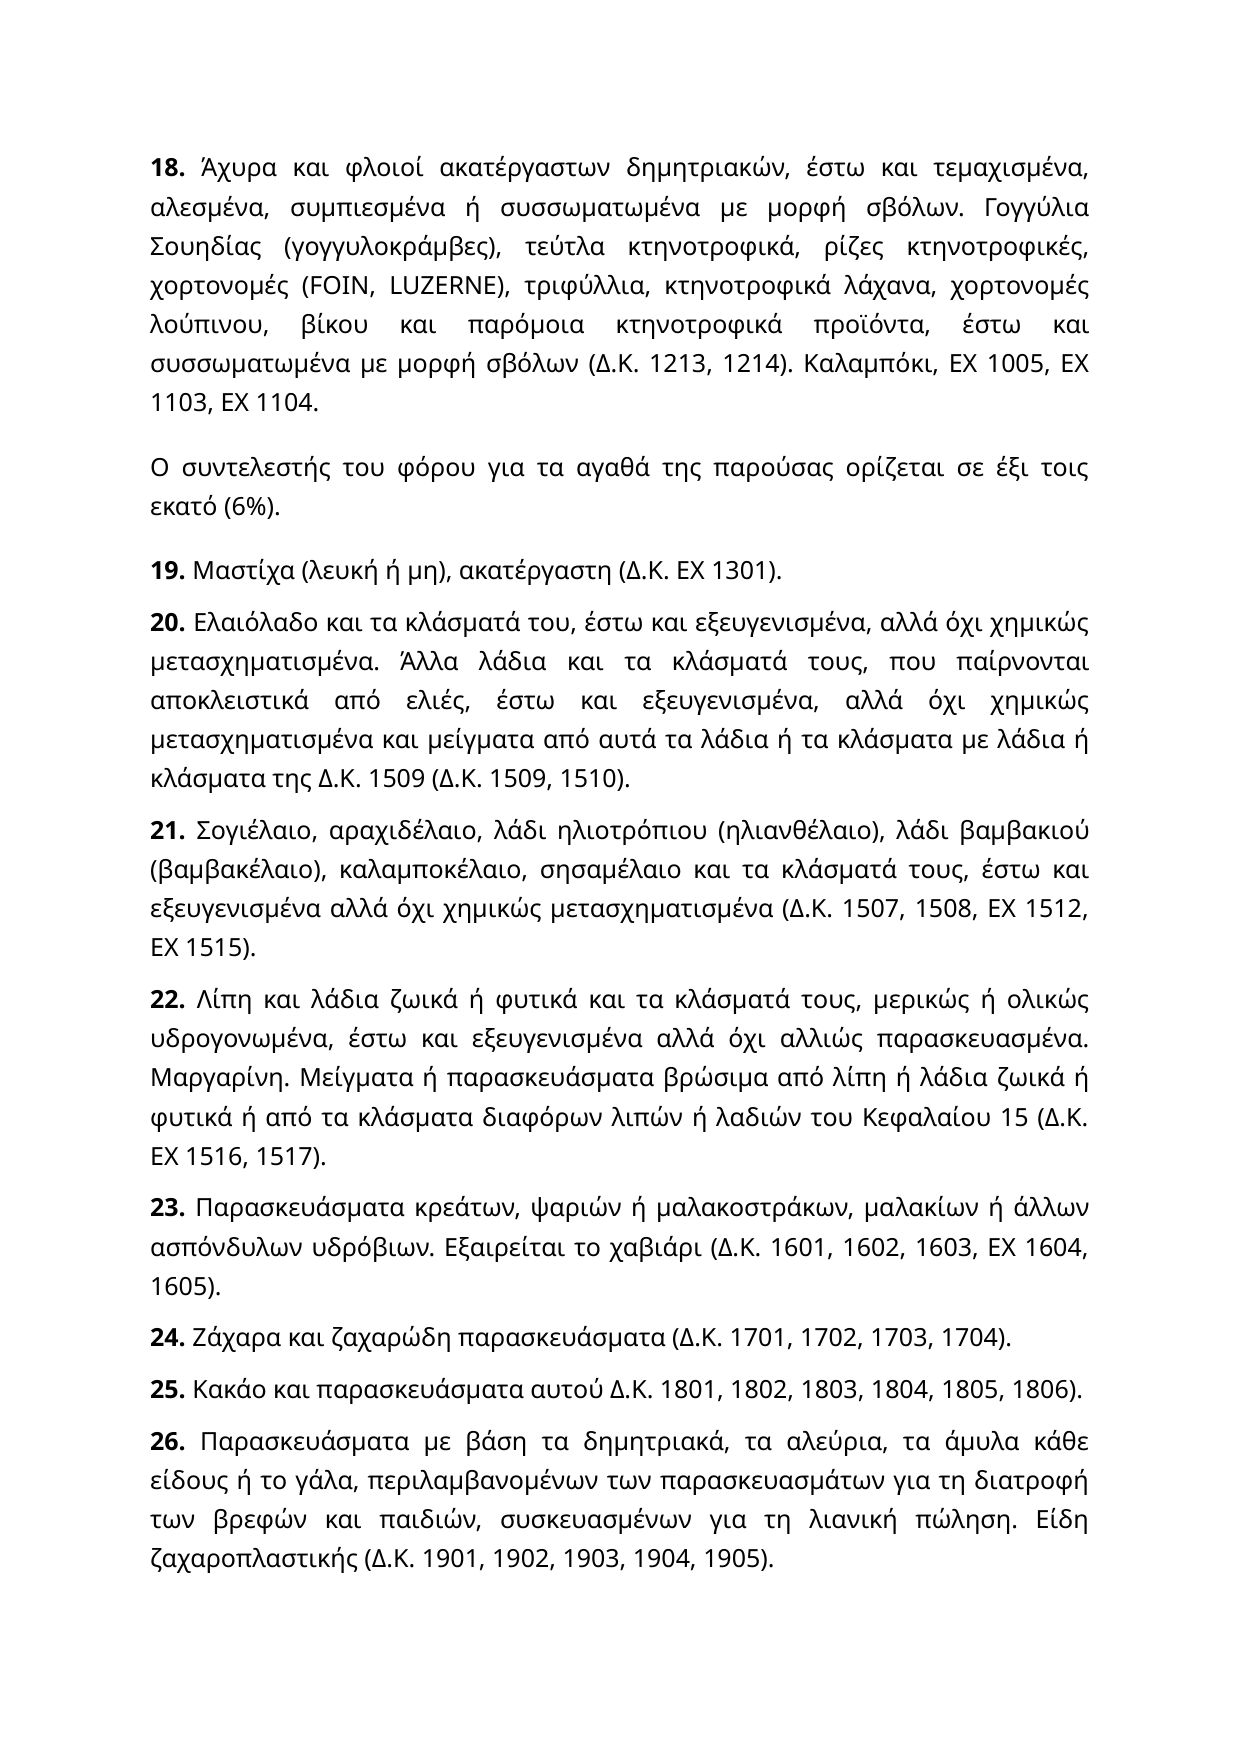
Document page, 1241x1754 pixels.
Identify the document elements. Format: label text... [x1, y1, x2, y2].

text 26. Παρασκευάσματα με βάση τα δημητριακά, τα αλεύρια, τα άμυλα κάθε είδους ή το γάλα, περιλαμβανομένων των παρασκευασμάτων για τη διατροφή των βρεφών και παιδιών, συσκευασμένων για τη λιανική πώληση. Είδη ζαχαροπλαστικής (Δ.Κ. 1901, 1902, 1903, 1904, 1905). [150, 1423, 1090, 1575]
text 22. Λίπη και λάδια ζωικά ή φυτικά και τα κλάσματά τους, μερικώς ή ολικώς υδρογονωμένα, έστω και εξευγενισμένα αλλά όχι αλλιώς παρασκευασμένα. Μαργαρίνη. Μείγματα ή παρασκευάσματα βρώσιμα από λίπη ή λάδια ζωικά ή φυτικά ή από τα κλάσματα διαφόρων λιπών ή λαδιών του Κεφαλαίου 15 (Δ.Κ. ΕΧ 1516, 1517). [150, 982, 1090, 1172]
text 24. Ζάχαρα και ζαχαρώδη παρασκευάσματα (Δ.Κ. 1701, 1702, 1703, 1704). [150, 1320, 1090, 1354]
text 23. Παρασκευάσματα κρεάτων, ψαριών ή μαλακοστράκων, μαλακίων ή άλλων ασπόνδυλων υδρόβιων. Εξαιρείται το χαβιάρι (Δ.Κ. 1601, 1602, 1603, ΕΧ 1604, 1605). [150, 1190, 1090, 1302]
text 21. Σογιέλαιο, αραχιδέλαιο, λάδι ηλιοτρόπιου (ηλιανθέλαιο), λάδι βαμβακιού (βαμβακέλαιο), καλαμποκέλαιο, σησαμέλαιο και τα κλάσματά τους, έστω και εξευγενισμένα αλλά όχι χημικώς μετασχηματισμένα (Δ.Κ. 1507, 1508, ΕΧ 1512, ΕΧ 1515). [150, 812, 1090, 964]
text Ο συντελεστής του φόρου για τα αγαθά της παρούσας ορίζεται σε έξι τοις εκατό (6%). [150, 449, 1090, 522]
text 19. Μαστίχα (λευκή ή μη), ακατέργαστη (Δ.Κ. ΕΧ 1301). [150, 552, 1090, 587]
text 18. Άχυρα και φλοιοί ακατέργαστων δημητριακών, έστω και τεμαχισμένα, αλεσμένα, συμπιεσμένα ή συσσωματωμένα με μορφή σβόλων. Γογγύλια Σουηδίας (γογγυλοκράμβες), τεύτλα κτηνοτροφικά, ρίζες κτηνοτροφικές, χορτονομές (FOIN, LUZERNE), τριφύλλια, κτηνοτροφικά λάχανα, χορτονομές λούπινου, βίκου και παρόμοια κτηνοτροφικά προϊόντα, έστω και συσσωματωμένα με μορφή σβόλων (Δ.Κ. 1213, 1214). Καλαμπόκι, ΕΧ 1005, ΕΧ 1103, ΕΧ 1104. [150, 150, 1090, 419]
text 25. Κακάο και παρασκευάσματα αυτού Δ.Κ. 1801, 1802, 1803, 1804, 1805, 1806). [150, 1372, 1090, 1406]
text 20. Ελαιόλαδο και τα κλάσματά του, έστω και εξευγενισμένα, αλλά όχι χημικώς μετασχηματισμένα. Άλλα λάδια και τα κλάσματά τους, που παίρνονται αποκλειστικά από ελιές, έστω και εξευγενισμένα, αλλά όχι χημικώς μετασχηματισμένα και μείγματα από αυτά τα λάδια ή τα κλάσματα με λάδια ή κλάσματα της Δ.Κ. 1509 (Δ.Κ. 1509, 1510). [150, 604, 1090, 795]
